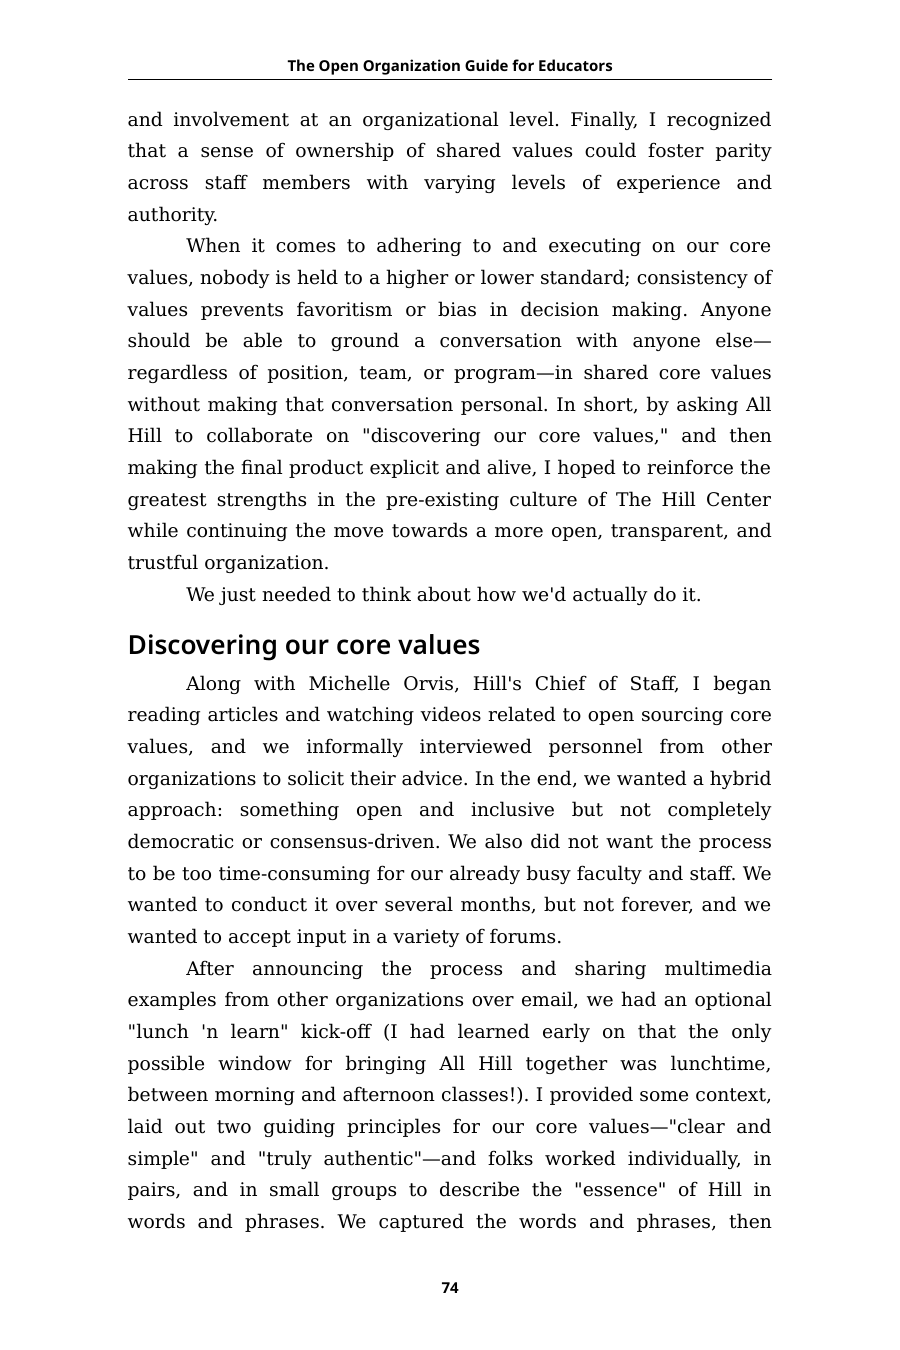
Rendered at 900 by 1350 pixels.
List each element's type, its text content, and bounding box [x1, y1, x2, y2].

text We just needed to think about how we'd actually do it. [127, 584, 772, 606]
subtitle Discovering our core values [127, 630, 772, 660]
text Along with Michelle Orvis, Hill's Chief of Staff, I began reading articles and watching videos related to open sourcing core values, and we informally interviewed personnel from other organizations to solicit their advice. In the end, we wanted a hybrid approach: something open and inclusive but not completely democratic or consensus-driven. We also did not want the process to be too time-consuming for our already busy faculty and staff. We wanted to conduct it over several months, but not forever, and we wanted to accept input in a variety of forums. [127, 673, 772, 948]
text and involvement at an organizational level. Finally, I recognized that a sense of ownership of shared values could foster parity across staff members with varying levels of experience and authority. [127, 109, 772, 226]
text After announcing the process and sharing multimedia examples from other organizations over email, we had an optional "lunch 'n learn" kick-off (I had learned early on that the only possible window for bringing All Hill together was lunchtime, between morning and afternoon classes!). I provided some context, laid out two guiding principles for our core values—"clear and simple" and "truly authentic"—and folks worked individually, in pairs, and in small groups to describe the "essence" of Hill in words and phrases. We captured the words and phrases, then [127, 958, 772, 1233]
text When it comes to adhering to and executing on our core values, nobody is held to a higher or lower standard; consistency of values prevents favoritism or bias in decision making. Anyone should be able to ground a conversation with anyone else—regardless of position, team, or program—in shared core values without making that conversation personal. In short, by asking All Hill to collaborate on "discovering our core values," and then making the final product explicit and alive, I hoped to reinforce the greatest strengths in the pre-existing culture of The Hill Center while continuing the move towards a more open, transparent, and trustful organization. [127, 235, 772, 574]
